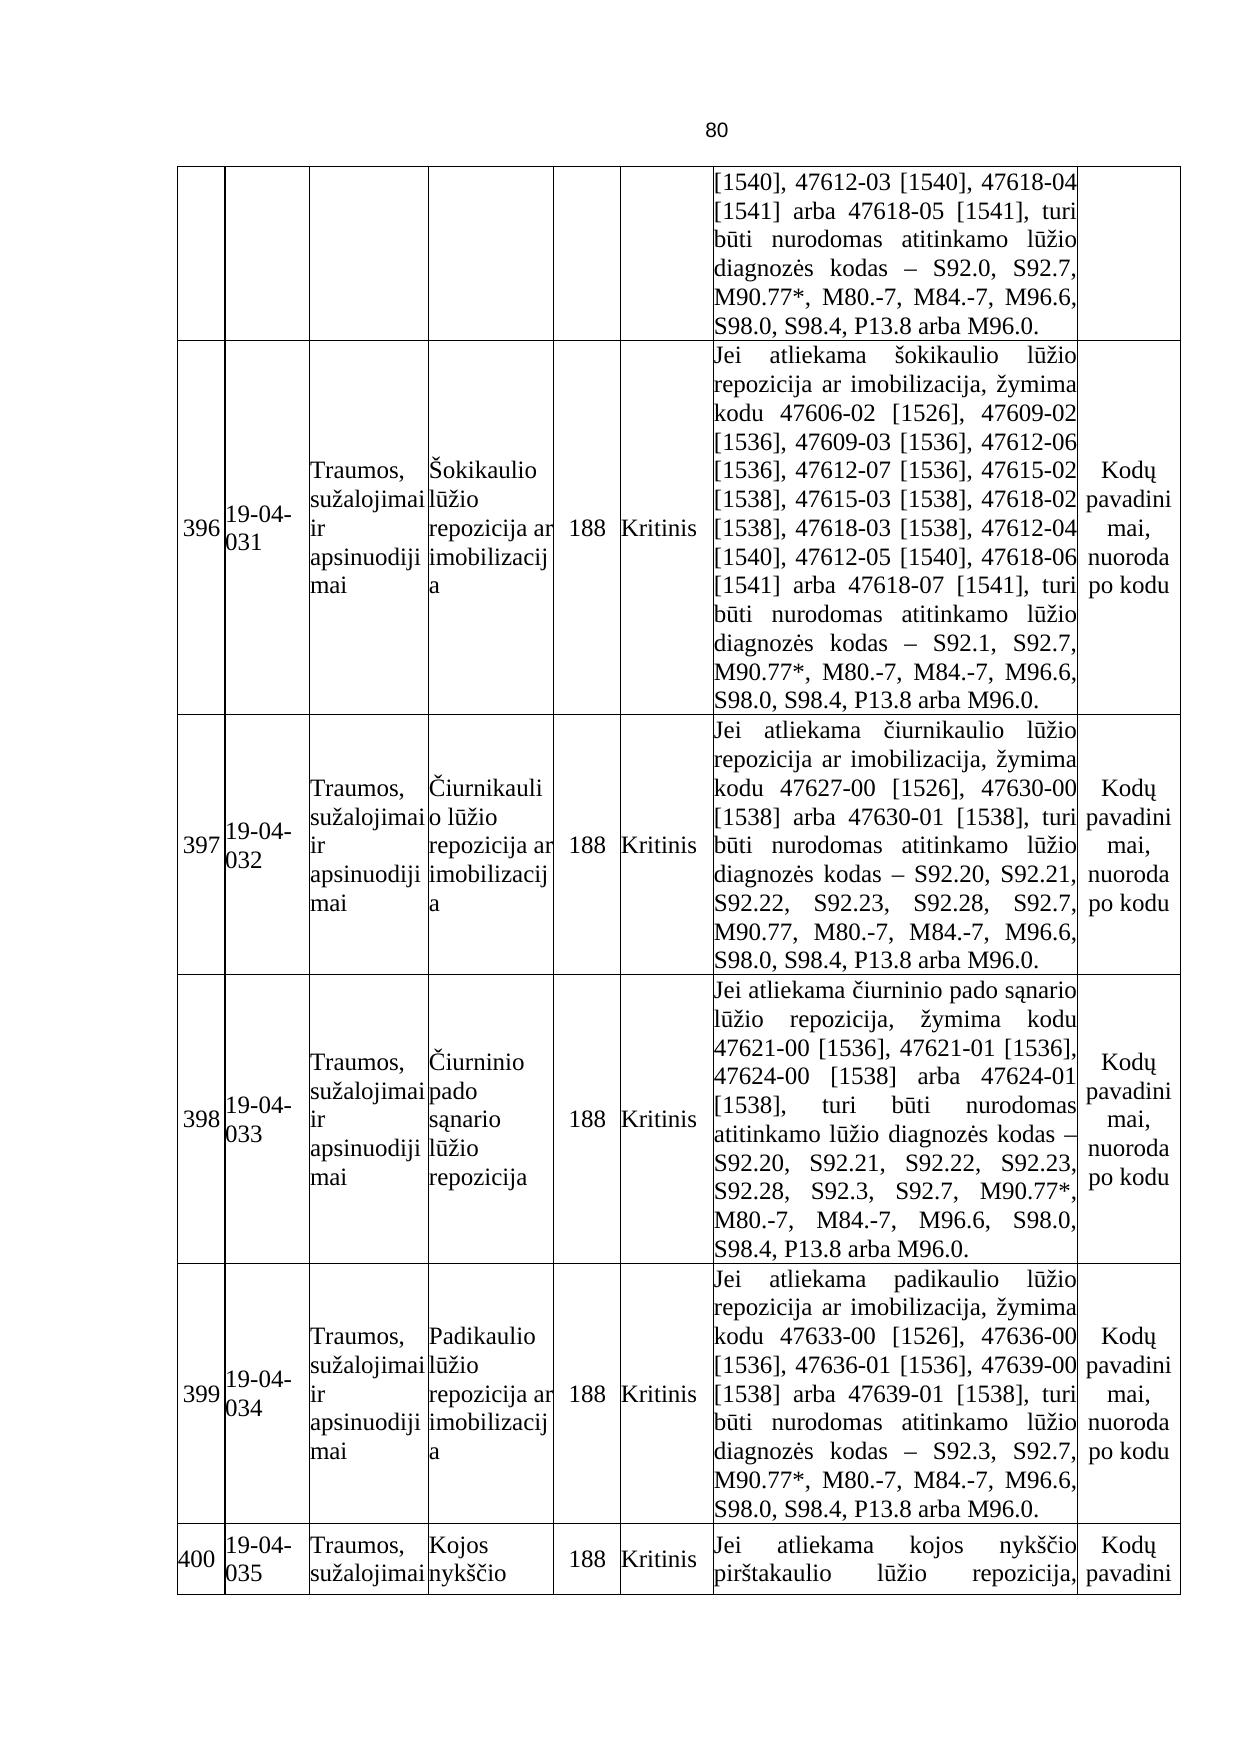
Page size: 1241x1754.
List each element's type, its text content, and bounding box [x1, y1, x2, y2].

table_cell 188 [554, 715, 620, 974]
table_cell [310, 167, 428, 339]
table_cell 188 [554, 341, 620, 714]
table_cell Padikaulio lūžio repozicija ar imobilizacija [429, 1264, 553, 1522]
table_cell Kodų pavadinimai, nuoroda po kodu [1078, 341, 1180, 714]
table_cell 188 [554, 1524, 620, 1594]
table_cell [178, 167, 224, 339]
table_cell Jei atliekama čiurnikaulio lūžio repozicija ar imobilizacija, žymima kodu 47627-00 [1526], 47630-00 [1538] arba 47630-01 [1538], turi būti nurodomas atitinkamo lūžio diagnozės kodas – S92.20, S92.21, S92.22, S92.23, S92.28, S92.7, M90.77, M80.-7, M84.-7, M96.6, S98.0, S98.4, P13.8 arba M96.0. [714, 715, 1077, 974]
table_cell 188 [554, 1264, 620, 1522]
table_cell Čiurninio pado sąnario lūžio repozicija [429, 975, 553, 1263]
table_cell Traumos, sužalojimai ir apsinuodijimai [310, 1264, 428, 1522]
table_cell [621, 167, 713, 339]
table_cell [1540], 47612-03 [1540], 47618-04 [1541] arba 47618-05 [1541], turi būti nurodomas atitinkamo lūžio diagnozės kodas – S92.0, S92.7, M90.77*, M80.-7, M84.-7, M96.6, S98.0, S98.4, P13.8 arba M96.0. [714, 167, 1077, 339]
table_cell Kodų pavadini [1078, 1524, 1180, 1594]
table_cell Traumos, sužalojimai ir apsinuodijimai [310, 975, 428, 1263]
table_cell Jei atliekama čiurninio pado sąnario lūžio repozicija, žymima kodu 47621-00 [1536], 47621-01 [1536], 47624-00 [1538] arba 47624-01 [1538], turi būti nurodomas atitinkamo lūžio diagnozės kodas – S92.20, S92.21, S92.22, S92.23, S92.28, S92.3, S92.7, M90.77*, M80.-7, M84.-7, M96.6, S98.0, S98.4, P13.8 arba M96.0. [714, 975, 1077, 1263]
table_cell 398 [178, 975, 224, 1263]
table_cell [1078, 167, 1180, 339]
table_cell 19-04-032 [226, 715, 309, 974]
table_cell [554, 167, 620, 339]
table_cell 19-04-031 [226, 341, 309, 714]
table_cell 19-04-034 [226, 1264, 309, 1522]
table_cell [226, 167, 309, 339]
table_cell 396 [178, 341, 224, 714]
table_cell Jei atliekama šokikaulio lūžio repozicija ar imobilizacija, žymima kodu 47606-02 [1526], 47609-02 [1536], 47609-03 [1536], 47612-06 [1536], 47612-07 [1536], 47615-02 [1538], 47615-03 [1538], 47618-02 [1538], 47618-03 [1538], 47612-04 [1540], 47612-05 [1540], 47618-06 [1541] arba 47618-07 [1541], turi būti nurodomas atitinkamo lūžio diagnozės kodas – S92.1, S92.7, M90.77*, M80.-7, M84.-7, M96.6, S98.0, S98.4, P13.8 arba M96.0. [714, 341, 1077, 714]
table_cell 399 [178, 1264, 224, 1522]
table_cell Traumos, sužalojimai [310, 1524, 428, 1594]
table_cell Traumos, sužalojimai ir apsinuodijimai [310, 341, 428, 714]
table_cell Kodų pavadinimai, nuoroda po kodu [1078, 975, 1180, 1263]
table_cell 188 [554, 975, 620, 1263]
table_cell Kojos nykščio [429, 1524, 553, 1594]
table_cell Čiurnikaulio lūžio repozicija ar imobilizacija [429, 715, 553, 974]
table_cell Šokikaulio lūžio repozicija ar imobilizacija [429, 341, 553, 714]
table_cell 400 [178, 1524, 224, 1594]
table_cell Traumos, sužalojimai ir apsinuodijimai [310, 715, 428, 974]
table_cell Kritinis [621, 975, 713, 1263]
table_cell Kodų pavadinimai, nuoroda po kodu [1078, 1264, 1180, 1522]
table_cell Kritinis [621, 1524, 713, 1594]
table_cell 19-04-035 [226, 1524, 309, 1594]
table_cell 19-04-033 [226, 975, 309, 1263]
table_cell Jei atliekama kojos nykščio pirštakaulio lūžio repozicija, [714, 1524, 1077, 1594]
table_cell 397 [178, 715, 224, 974]
table_cell Kritinis [621, 1264, 713, 1522]
table_cell Kritinis [621, 715, 713, 974]
table_cell Jei atliekama padikaulio lūžio repozicija ar imobilizacija, žymima kodu 47633-00 [1526], 47636-00 [1536], 47636-01 [1536], 47639-00 [1538] arba 47639-01 [1538], turi būti nurodomas atitinkamo lūžio diagnozės kodas – S92.3, S92.7, M90.77*, M80.-7, M84.-7, M96.6, S98.0, S98.4, P13.8 arba M96.0. [714, 1264, 1077, 1522]
table_cell Kritinis [621, 341, 713, 714]
table_cell Kodų pavadinimai, nuoroda po kodu [1078, 715, 1180, 974]
table_cell [429, 167, 553, 339]
